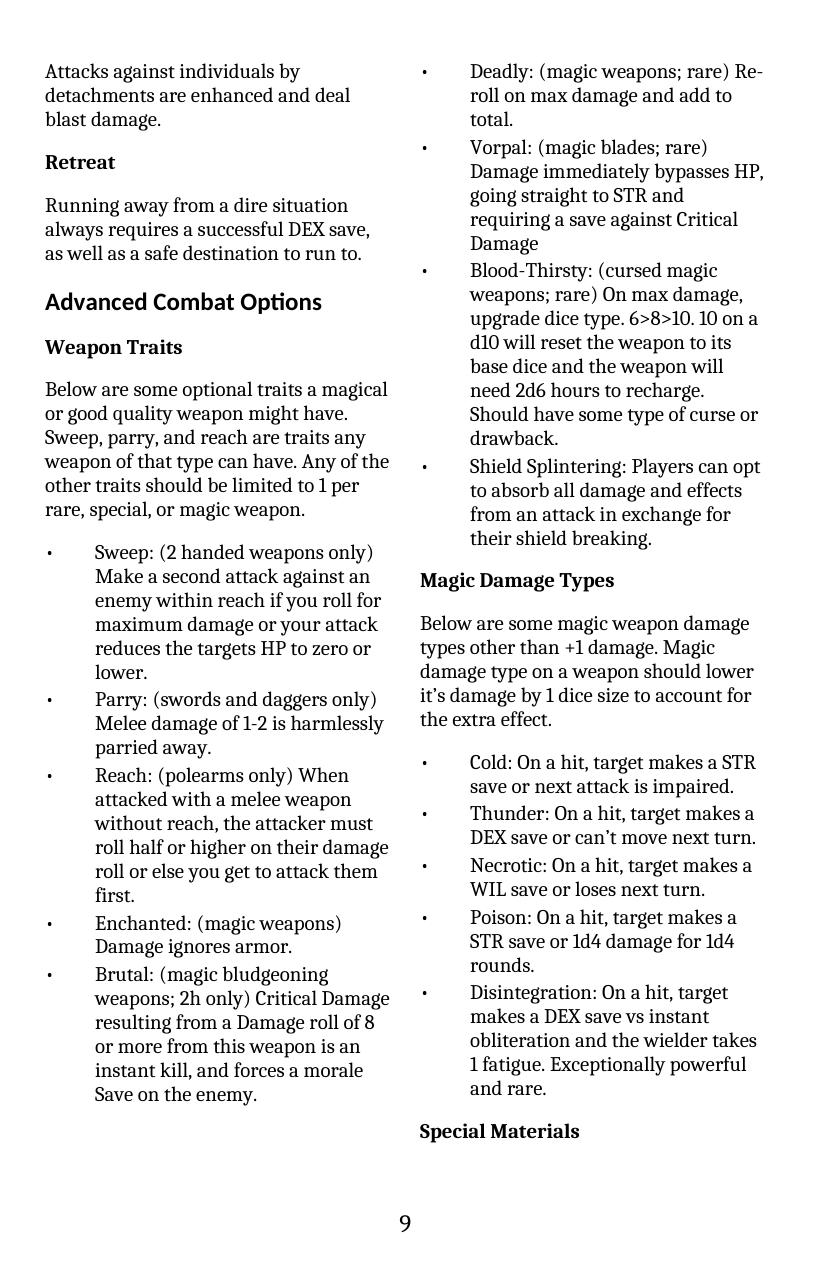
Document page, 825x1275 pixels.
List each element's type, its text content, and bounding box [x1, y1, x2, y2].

text Attacks against individuals by detachments are enhanced and deal blast damage. [45, 60, 390, 132]
list Parry: (swords and daggers only) Melee damage of 1-2 is harmlessly parried away. [45, 688, 390, 760]
list Blood-Thirsty: (cursed magic weapons; rare) On max damage, upgrade dice type. 6>8>10. 10 on a d10 will reset the weapon to its base dice and the weapon will need 2d6 hours to recharge. Should have some type of curse or drawback. [420, 259, 765, 451]
text Weapon Traits [45, 335, 390, 359]
list Shield Splintering: Players can opt to absorb all damage and effects from an attack in exchange for their shield breaking. [420, 454, 765, 550]
list Vorpal: (magic blades; rare) Damage immediately bypasses HP, going straight to STR and requiring a save against Critical Damage [420, 136, 765, 255]
text Below are some magic weapon damage types other than +1 damage. Magic damage type on a weapon should lower it’s damage by 1 dice size to account for the extra effect. [420, 612, 765, 732]
list Thunder: On a hit, target makes a DEX save or can’t move next turn. [420, 802, 765, 850]
text Retreat [45, 151, 390, 174]
text Magic Damage Types [420, 569, 765, 593]
text Below are some optional traits a magical or good quality weapon might have. Sweep, parry, and reach are traits any weapon of that type can have. Any of the other traits should be limited to 1 per rare, special, or magic weapon. [45, 378, 390, 522]
list Disintegration: On a hit, target makes a DEX save vs instant obliteration and the wielder takes 1 fatigue. Exceptionally powerful and rare. [420, 981, 765, 1101]
list Deadly: (magic weapons; rare) Re-roll on max damage and add to total. [420, 60, 765, 132]
list Necrotic: On a hit, target makes a WIL save or loses next turn. [420, 854, 765, 902]
list Reach: (polearms only) When attacked with a melee weapon without reach, the attacker must roll half or higher on their damage roll or else you get to attack them first. [45, 764, 390, 907]
list Cold: On a hit, target makes a STR save or next attack is impaired. [420, 750, 765, 798]
list Brutal: (magic bludgeoning weapons; 2h only) Critical Damage resulting from a Damage roll of 8 or more from this weapon is an instant kill, and forces a morale Save on the enemy. [45, 963, 390, 1107]
text Special Materials [420, 1119, 765, 1143]
list Enchanted: (magic weapons) Damage ignores armor. [45, 911, 390, 959]
list Poison: On a hit, target makes a STR save or 1d4 damage for 1d4 rounds. [420, 905, 765, 977]
text Running away from a dire situation always requires a successful DEX save, as well as a safe destination to run to. [45, 193, 390, 265]
subtitle Advanced Combat Options [45, 286, 390, 317]
list Sweep: (2 handed weapons only) Make a second attack against an enemy within reach if you roll for maximum damage or your attack reduces the targets HP to zero or lower. [45, 541, 390, 684]
